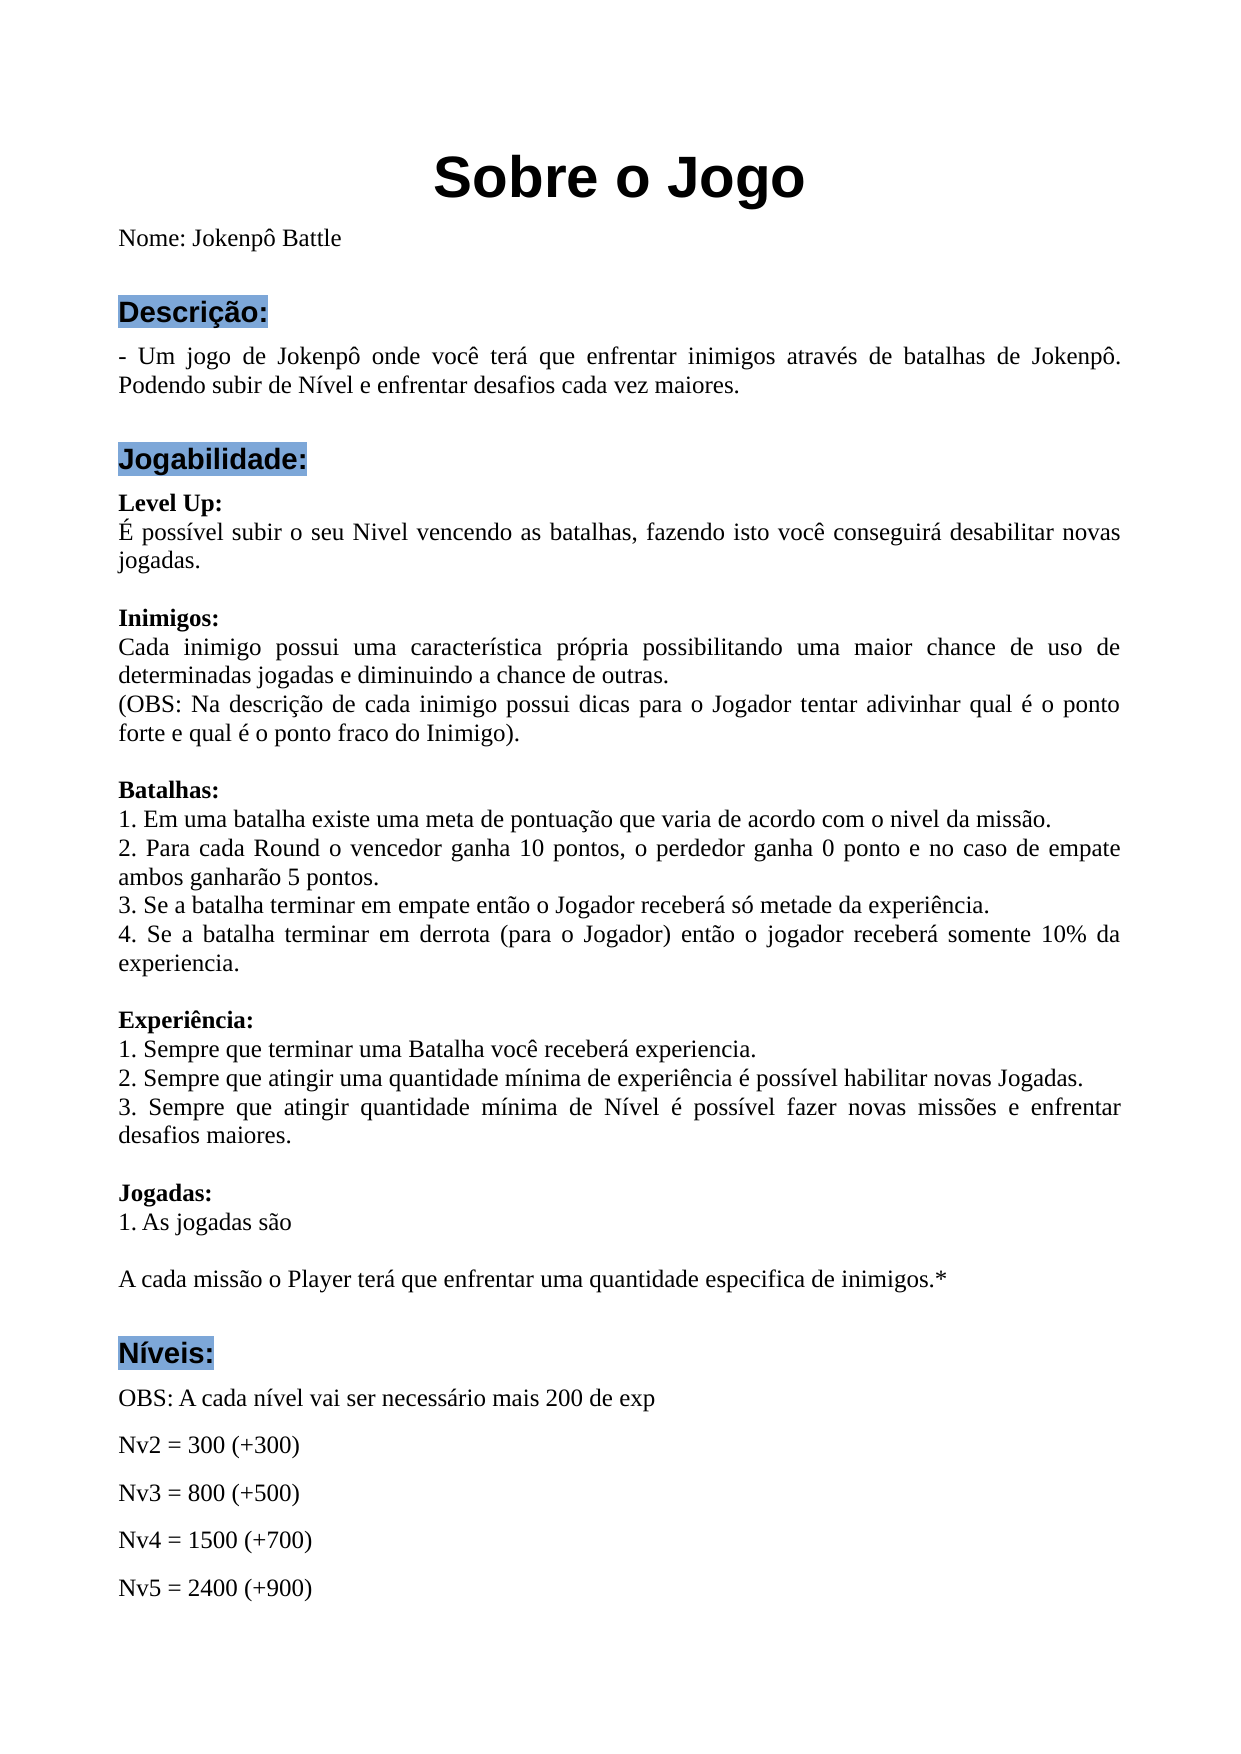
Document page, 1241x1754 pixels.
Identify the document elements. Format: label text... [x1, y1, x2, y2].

title Sobre o Jogo [118, 143, 1122, 210]
text Nv2 = 300 (+300) [118, 1430, 1122, 1459]
text (OBS: Na descrição de cada inimigo possui dicas para o Jogador tentar adivinhar qual é o ponto forte e qual é o ponto fraco do Inimigo). [118, 689, 1122, 747]
text 2. Sempre que atingir uma quantidade mínima de experiência é possível habilitar novas Jogadas. [118, 1063, 1122, 1092]
text Level Up: [118, 488, 1122, 517]
text 1. Em uma batalha existe uma meta de pontuação que varia de acordo com o nivel da missão. [118, 804, 1122, 833]
subtitle Níveis: [118, 1336, 1122, 1370]
text Cada inimigo possui uma característica própria possibilitando uma maior chance de uso de determinadas jogadas e diminuindo a chance de outras. [118, 632, 1122, 689]
text Jogadas: [118, 1178, 1122, 1207]
text OBS: A cada nível vai ser necessário mais 200 de exp [118, 1383, 1122, 1411]
text Experiência: [118, 1006, 1122, 1034]
text Nome: Jokenpô Battle [118, 223, 1122, 251]
subtitle Jogabilidade: [118, 442, 1122, 476]
text - Um jogo de Jokenpô onde você terá que enfrentar inimigos através de batalhas de Jokenpô. Podendo subir de Nível e enfrentar desafios cada vez maiores. [118, 341, 1122, 398]
text 1. Sempre que terminar uma Batalha você receberá experiencia. [118, 1034, 1122, 1063]
text 3. Se a batalha terminar em empate então o Jogador receberá só metade da experiência. [118, 891, 1122, 919]
text Batalhas: [118, 776, 1122, 804]
text Nv4 = 1500 (+700) [118, 1526, 1122, 1554]
text A cada missão o Player terá que enfrentar uma quantidade especifica de inimigos.* [118, 1264, 1122, 1293]
text Nv3 = 800 (+500) [118, 1478, 1122, 1507]
text 1. As jogadas são [118, 1207, 1122, 1236]
text É possível subir o seu Nivel vencendo as batalhas, fazendo isto você conseguirá desabilitar novas jogadas. [118, 517, 1122, 574]
text 4. Se a batalha terminar em derrota (para o Jogador) então o jogador receberá somente 10% da experiencia. [118, 919, 1122, 977]
text 3. Sempre que atingir quantidade mínima de Nível é possível fazer novas missões e enfrentar desafios maiores. [118, 1092, 1122, 1149]
text Inimigos: [118, 603, 1122, 632]
text Nv5 = 2400 (+900) [118, 1573, 1122, 1602]
text 2. Para cada Round o vencedor ganha 10 pontos, o perdedor ganha 0 ponto e no caso de empate ambos ganharão 5 pontos. [118, 833, 1122, 891]
subtitle Descrição: [118, 295, 1122, 328]
